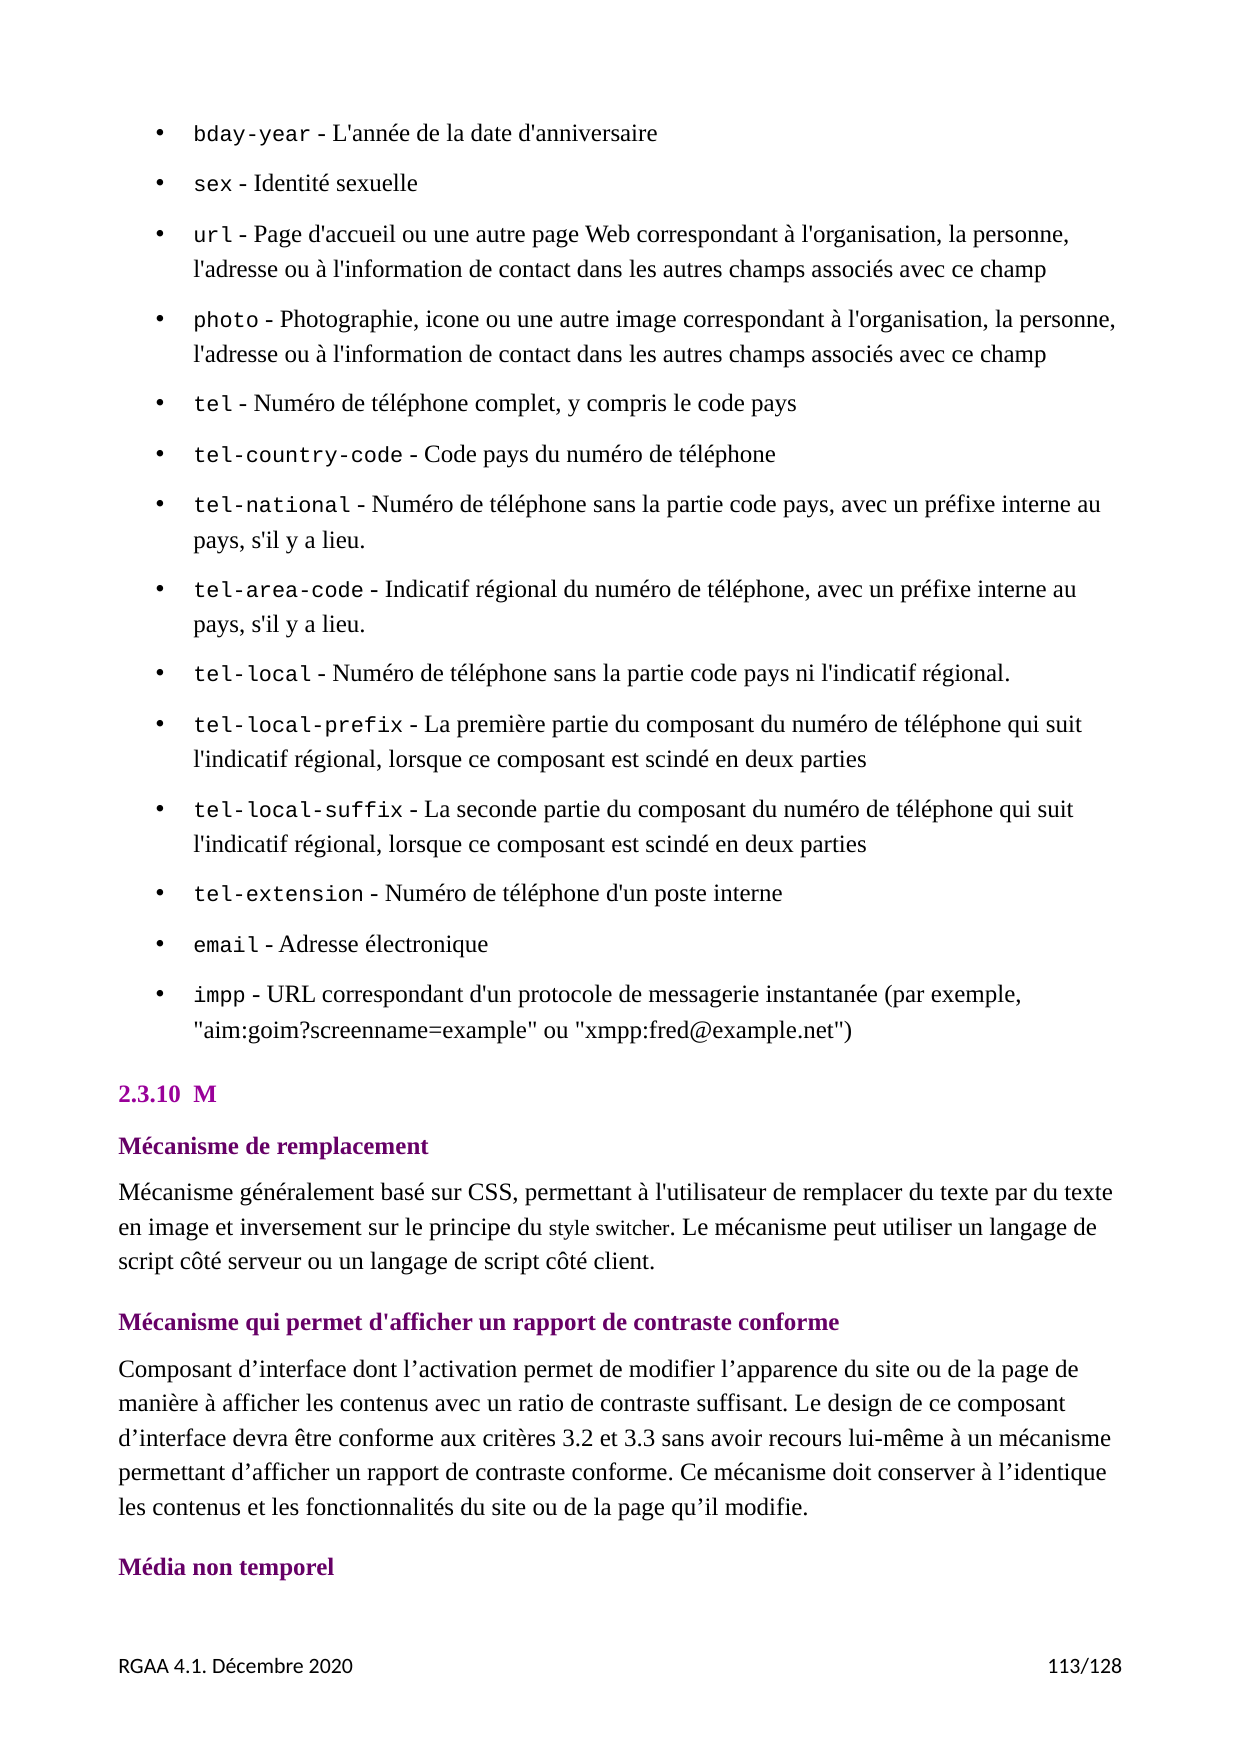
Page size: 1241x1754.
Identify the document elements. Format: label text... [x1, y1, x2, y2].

list tel-local - Numéro de téléphone sans la partie code pays ni l'indicatif régional. [156, 658, 1122, 688]
list tel-area-code - Indicatif régional du numéro de téléphone, avec un préfixe interne au pays, s'il y a lieu. [156, 574, 1122, 638]
list photo - Photographie, icone ou une autre image correspondant à l'organisation, la personne, l'adresse ou à l'information de contact dans les autres champs associés avec ce champ [156, 304, 1122, 368]
subtitle Mécanisme de remplacement [118, 1131, 1122, 1160]
list tel-local-prefix - La première partie du composant du numéro de téléphone qui suit l'indicatif régional, lorsque ce composant est scindé en deux parties [156, 709, 1122, 773]
list sex - Identité sexuelle [156, 168, 1122, 198]
list tel-extension - Numéro de téléphone d'un poste interne [156, 878, 1122, 908]
list url - Page d'accueil ou une autre page Web correspondant à l'organisation, la personne, l'adresse ou à l'information de contact dans les autres champs associés avec ce champ [156, 219, 1122, 283]
list tel - Numéro de téléphone complet, y compris le code pays [156, 388, 1122, 418]
list tel-country-code - Code pays du numéro de téléphone [156, 439, 1122, 469]
list bday-year - L'année de la date d'anniversaire [156, 118, 1122, 148]
list impp - URL correspondant d'un protocole de messagerie instantanée (par exemple, "aim:goim?screenname=example" ou "xmpp:fred@example.net") [156, 979, 1122, 1043]
list email - Adresse électronique [156, 929, 1122, 959]
text Composant d’interface dont l’activation permet de modifier l’apparence du site ou de la page de manière à afficher les contenus avec un ratio de contraste suffisant. Le design de ce composant d’interface devra être conforme aux critères 3.2 et 3.3 sans avoir recours lui-même à un mécanisme permettant d’afficher un rapport de contraste conforme. Ce mécanisme doit conserver à l’identique les contenus et les fonctionnalités du site ou de la page qu’il modifie. [118, 1354, 1122, 1520]
subtitle Mécanisme qui permet d'afficher un rapport de contraste conforme [118, 1307, 1122, 1336]
list tel-national - Numéro de téléphone sans la partie code pays, avec un préfixe interne au pays, s'il y a lieu. [156, 489, 1122, 553]
subtitle M [118, 1079, 1122, 1107]
text Mécanisme généralement basé sur CSS, permettant à l'utilisateur de remplacer du texte par du texte en image et inversement sur le principe du style switcher. Le mécanisme peut utiliser un langage de script côté serveur ou un langage de script côté client. [118, 1177, 1122, 1275]
subtitle Média non temporel [118, 1552, 1122, 1581]
list tel-local-suffix - La seconde partie du composant du numéro de téléphone qui suit l'indicatif régional, lorsque ce composant est scindé en deux parties [156, 794, 1122, 858]
